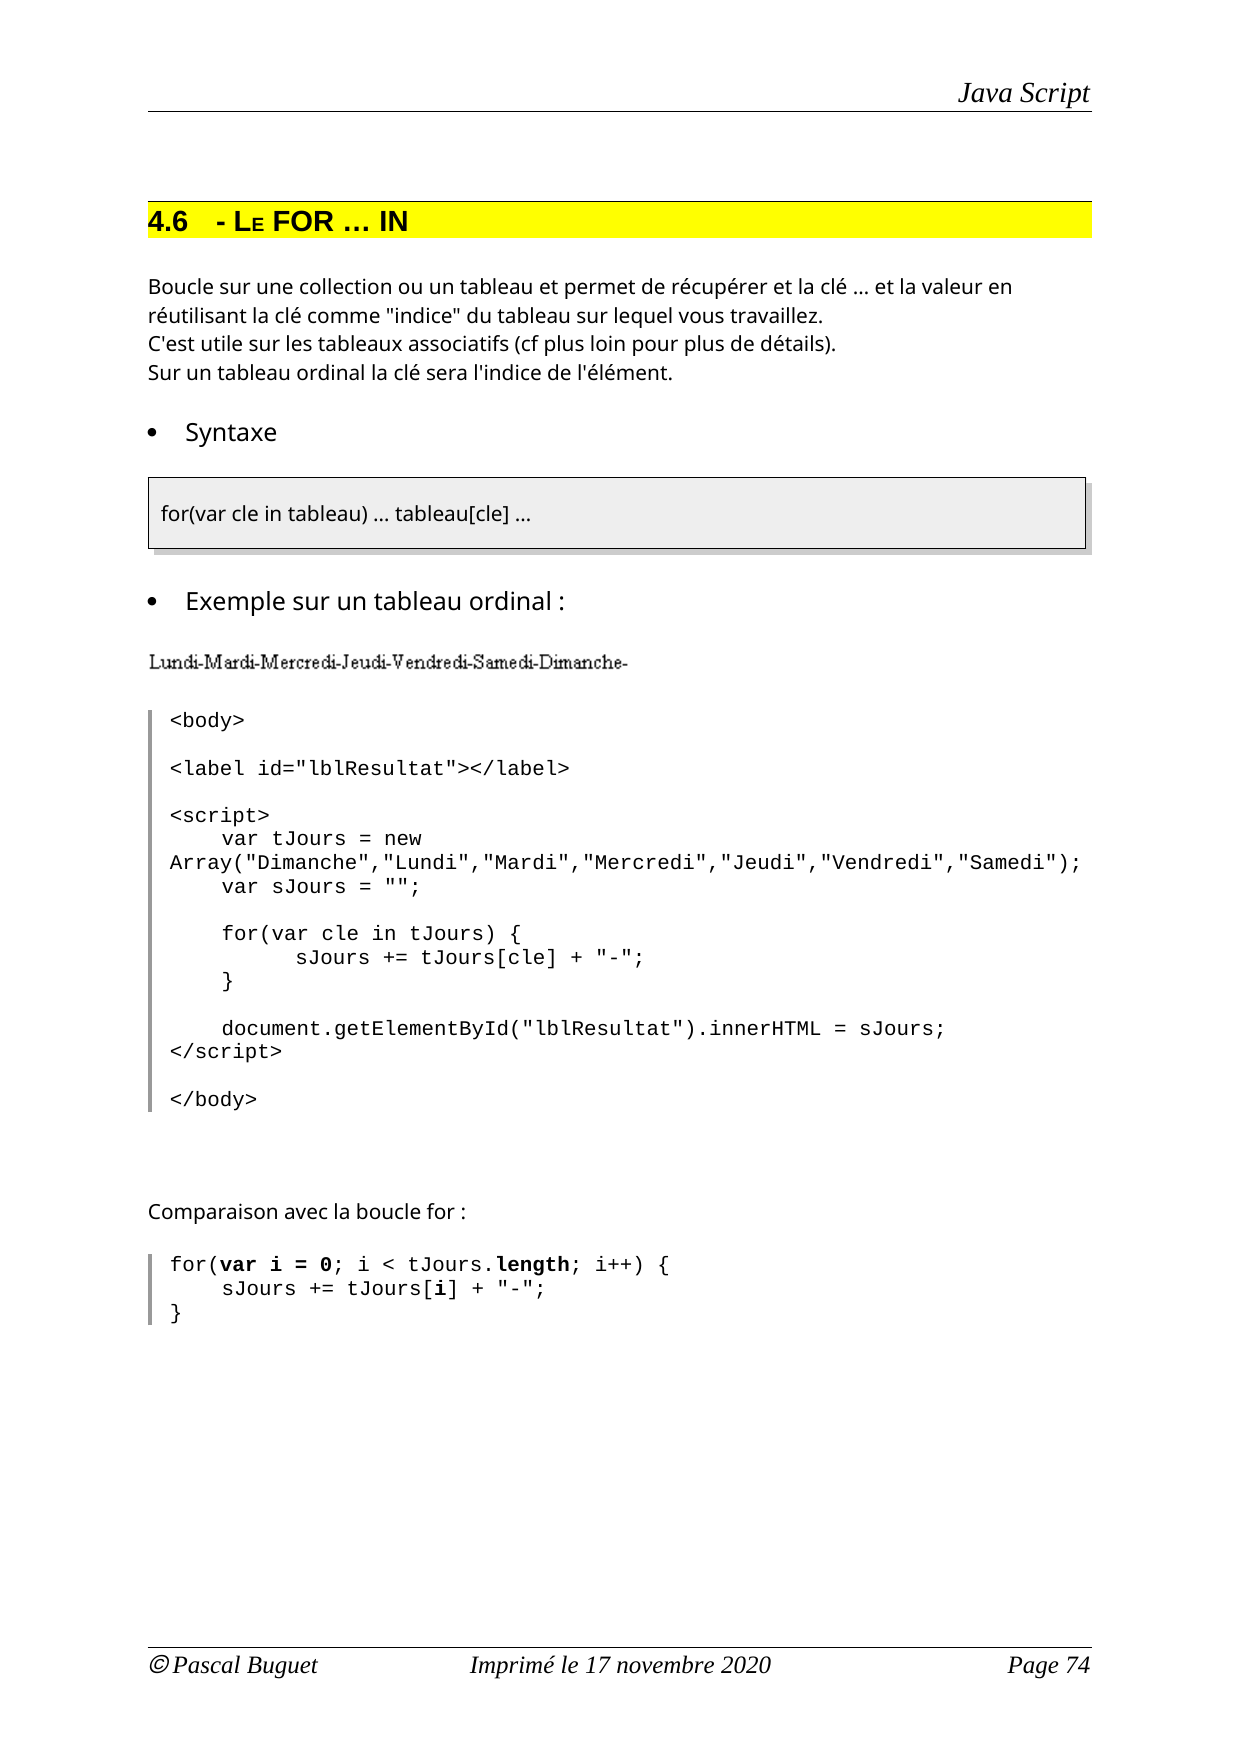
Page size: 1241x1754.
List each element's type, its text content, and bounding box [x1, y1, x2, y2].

text Sur un tableau ordinal la clé sera l'indice de l'élément. [148, 358, 1092, 386]
text for(var i = 0; i < tJours.length; i++) { [152, 1254, 1092, 1278]
text for(var cle in tableau) … tableau[cle] … [149, 478, 1085, 548]
text Comparaison avec la boucle for : [148, 1197, 1092, 1226]
text } [152, 970, 1092, 994]
text <label id="lblResultat"></label> [152, 757, 1092, 781]
text </script> [152, 1041, 1092, 1065]
text <body> [152, 710, 1092, 734]
text </body> [152, 1088, 1092, 1112]
subtitle - Le FOR … IN [148, 202, 1092, 238]
text Boucle sur une collection ou un tableau et permet de récupérer et la clé … et la valeur en réutilisant la clé comme "indice" du tableau sur lequel vous travaillez. [148, 272, 1092, 329]
text sJours += tJours[cle] + "-"; [152, 947, 1092, 970]
list Syntaxe [148, 415, 1092, 449]
text document.getElementById("lblResultat").innerHTML = sJours; [152, 1018, 1092, 1041]
text } [152, 1302, 1092, 1325]
text C'est utile sur les tableaux associatifs (cf plus loin pour plus de détails). [148, 329, 1092, 358]
text for(var cle in tJours) { [152, 923, 1092, 947]
text var sJours = ""; [152, 876, 1092, 899]
text <script> [152, 805, 1092, 828]
text sJours += tJours[i] + "-"; [152, 1278, 1092, 1302]
text var tJours = new Array("Dimanche","Lundi","Mardi","Mercredi","Jeudi","Vendredi","Samedi"); [152, 828, 1092, 876]
list Exemple sur un tableau ordinal : [148, 583, 1092, 617]
